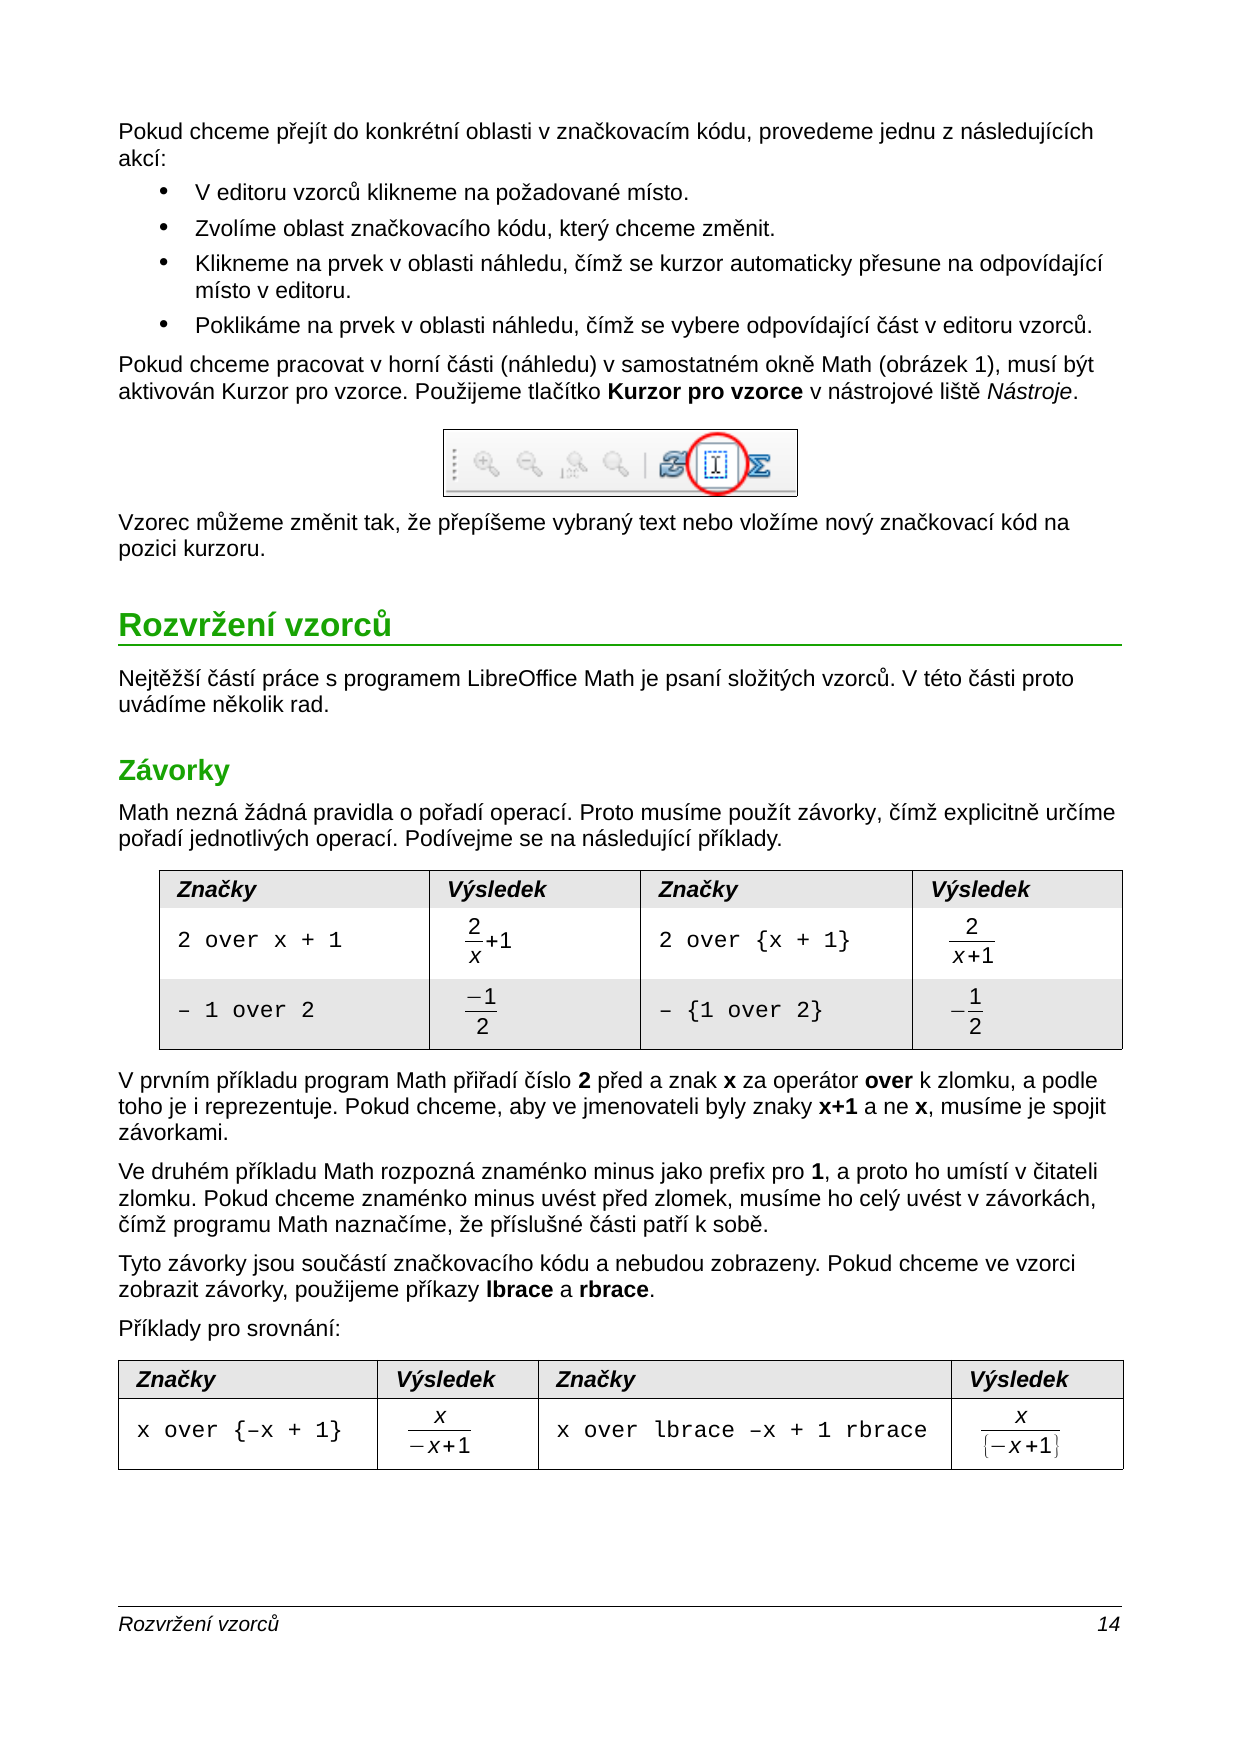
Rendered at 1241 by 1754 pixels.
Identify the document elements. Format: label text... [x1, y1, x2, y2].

table_cell 2 over x + 1 [160, 908, 429, 978]
table_header Značky [641, 871, 912, 908]
list V editoru vzorců klikneme na požadované místo. [156, 177, 1122, 206]
table_cell [913, 908, 1122, 978]
text Pokud chceme pracovat v horní části (náhledu) v samostatném okně Math (obrázek 1), musí být aktivován Kurzor pro vzorce. Použijeme tlačítko Kurzor pro vzorce v nástrojové liště Nástroje. [118, 351, 1122, 404]
subtitle Rozvržení vzorců [118, 606, 1122, 644]
table_header Značky [160, 871, 429, 908]
table_cell [378, 1399, 538, 1469]
table_header Značky [119, 1361, 377, 1398]
list Zvolíme oblast značkovacího kódu, který chceme změnit. [156, 213, 1122, 242]
subtitle Závorky [118, 753, 1122, 787]
table_header Výsledek [378, 1361, 538, 1398]
table_cell [430, 979, 640, 1049]
table_cell [430, 908, 640, 978]
text Ve druhém příkladu Math rozpozná znaménko minus jako prefix pro 1, a proto ho umístí v čitateli zlomku. Pokud chceme znaménko minus uvést před zlomek, musíme ho celý uvést v závorkách, čímž programu Math naznačíme, že příslušné části patří k sobě. [118, 1158, 1122, 1237]
table_cell x over {–x + 1} [119, 1399, 377, 1469]
table_header Výsledek [952, 1361, 1123, 1398]
text Příklady pro srovnání: [118, 1315, 1122, 1341]
table_cell – {1 over 2} [641, 979, 912, 1049]
text Vzorec můžeme změnit tak, že přepíšeme vybraný text nebo vložíme nový značkovací kód na pozici kurzoru. [118, 508, 1122, 561]
text Math nezná žádná pravidla o pořadí operací. Proto musíme použít závorky, čímž explicitně určíme pořadí jednotlivých operací. Podívejme se na následující příklady. [118, 799, 1122, 852]
table_cell x over lbrace –x + 1 rbrace [539, 1399, 951, 1469]
list Klikneme na prvek v oblasti náhledu, čímž se kurzor automaticky přesune na odpovídající místo v editoru. [156, 248, 1122, 304]
table_cell 2 over {x + 1} [641, 908, 912, 978]
table_cell [913, 979, 1122, 1049]
text Nejtěžší částí práce s programem LibreOffice Math je psaní složitých vzorců. V této části proto uvádíme několik rad. [118, 665, 1122, 718]
table_header Výsledek [913, 871, 1122, 908]
table_cell [952, 1399, 1123, 1469]
table_header Výsledek [430, 871, 640, 908]
table_cell – 1 over 2 [160, 979, 429, 1049]
table_header Značky [539, 1361, 951, 1398]
list Pokud chceme přejít do konkrétní oblasti v značkovacím kódu, provedeme jednu z následujících akcí: [118, 118, 1122, 171]
list Poklikáme na prvek v oblasti náhledu, čímž se vybere odpovídající část v editoru vzorců. [156, 310, 1122, 339]
text Tyto závorky jsou součástí značkovacího kódu a nebudou zobrazeny. Pokud chceme ve vzorci zobrazit závorky, použijeme příkazy lbrace a rbrace. [118, 1250, 1122, 1302]
picture [444, 430, 797, 496]
text V prvním příkladu program Math přiřadí číslo 2 před a znak x za operátor over k zlomku, a podle toho je i reprezentuje. Pokud chceme, aby ve jmenovateli byly znaky x+1 a ne x, musíme je spojit závorkami. [118, 1067, 1122, 1146]
